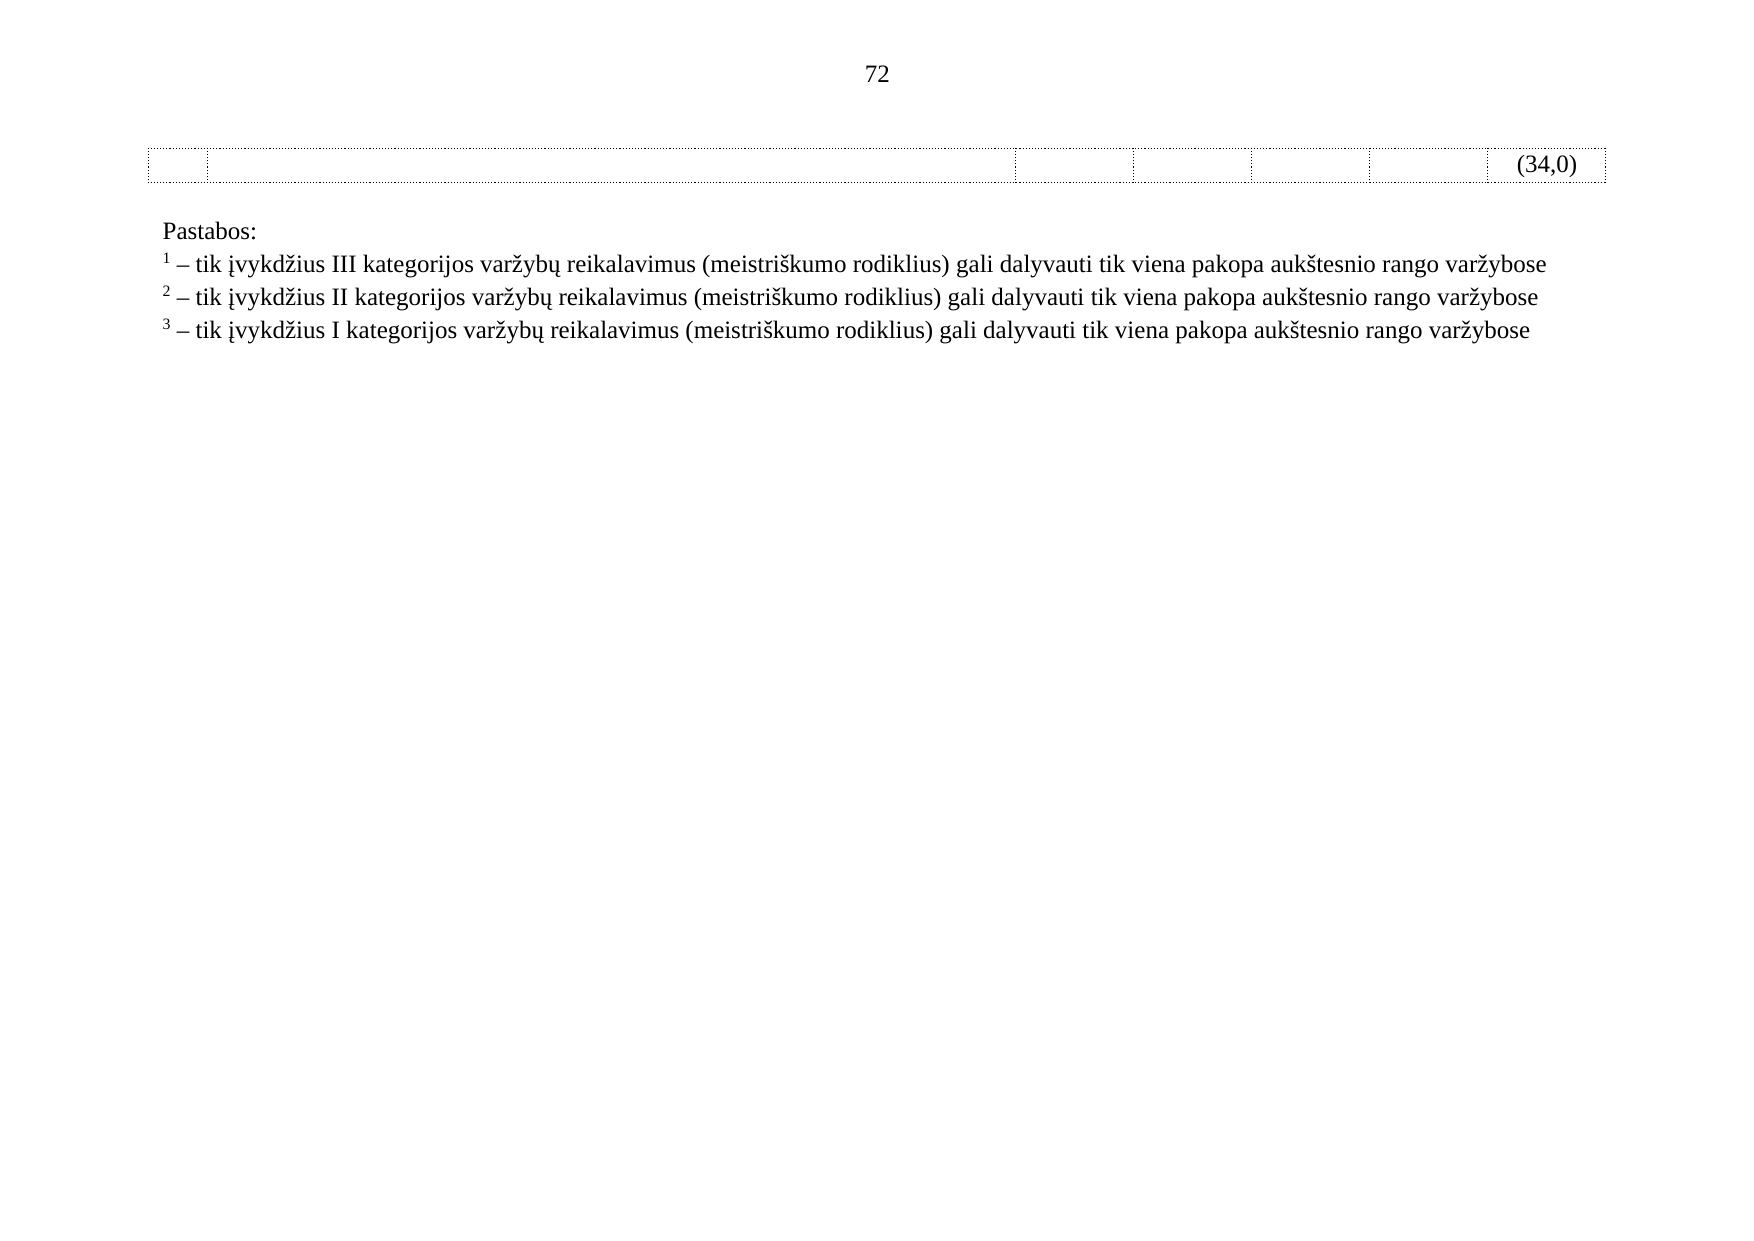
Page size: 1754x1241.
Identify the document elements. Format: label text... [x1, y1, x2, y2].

table_cell [1015, 148, 1133, 182]
table_cell [207, 148, 1015, 182]
table_cell [1370, 148, 1488, 182]
table_cell [1133, 148, 1251, 182]
text 1 – tik įvykdžius III kategorijos varžybų reikalavimus (meistriškumo rodiklius) gali dalyvauti tik viena pakopa aukštesnio rango varžybose [162, 249, 1636, 278]
table_cell (34,0) [1488, 148, 1606, 182]
text 3 – tik įvykdžius I kategorijos varžybų reikalavimus (meistriškumo rodiklius) gali dalyvauti tik viena pakopa aukštesnio rango varžybose [162, 315, 1636, 344]
text 2 – tik įvykdžius II kategorijos varžybų reikalavimus (meistriškumo rodiklius) gali dalyvauti tik viena pakopa aukštesnio rango varžybose [162, 282, 1636, 311]
table_cell [148, 148, 207, 182]
text Pastabos: [162, 216, 1636, 244]
table_cell [1251, 148, 1369, 182]
